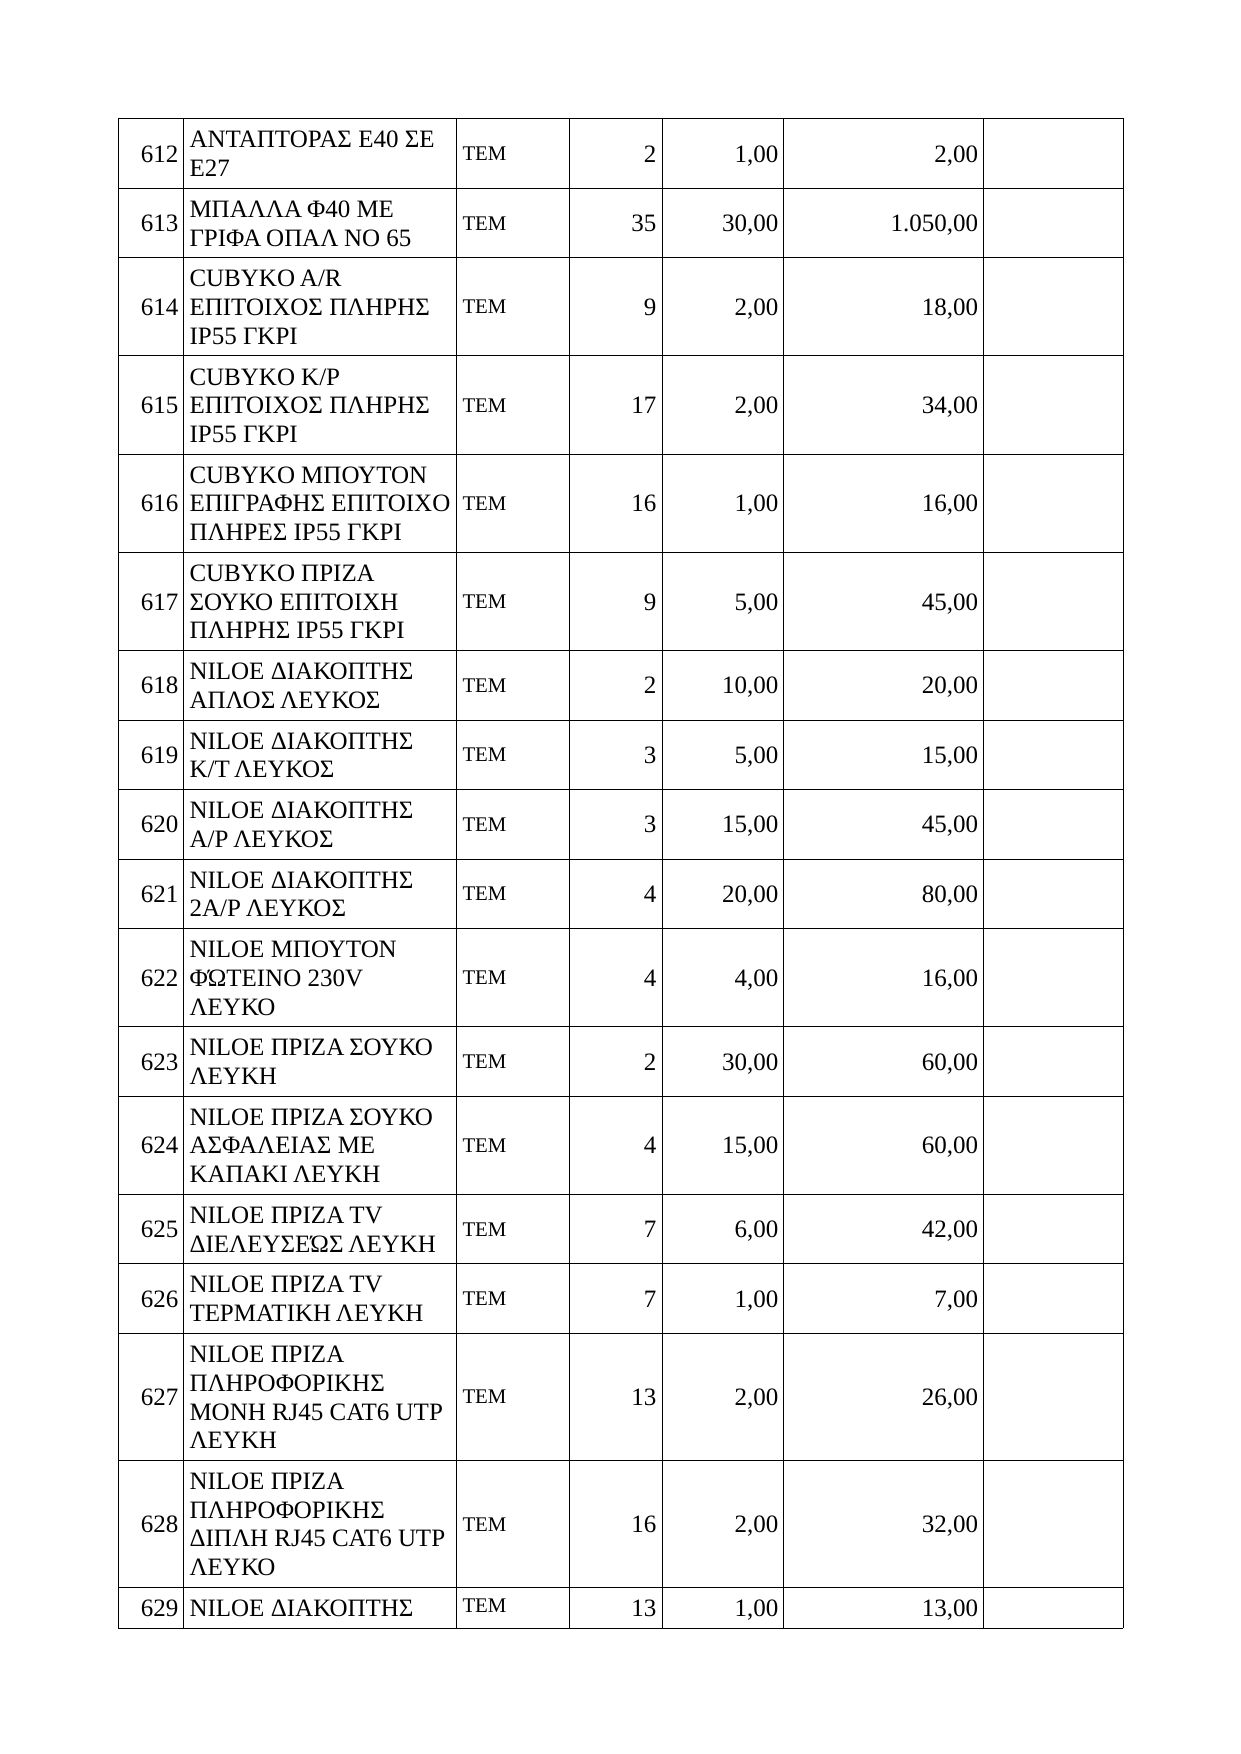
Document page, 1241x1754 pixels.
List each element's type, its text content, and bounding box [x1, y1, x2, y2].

table_cell 2,00 [663, 356, 783, 453]
table_cell CUBYKO ΜΠΟΥΤΟΝ ΕΠΙΓΡΑΦΗΣ ΕΠΙΤΟΙΧΟ ΠΛΗΡΕΣ ΙΡ55 ΓΚΡΙ [184, 455, 456, 552]
table_cell [984, 258, 1123, 355]
table_cell 26,00 [784, 1334, 983, 1460]
table_cell 1,00 [663, 455, 783, 552]
table_cell CUBYKO A/R ΕΠΙΤΟΙΧΟΣ ΠΛΗΡΗΣ ΙΡ55 ΓΚΡΙ [184, 258, 456, 355]
table_cell TEM [457, 258, 569, 355]
table_cell 623 [119, 1027, 183, 1096]
table_cell 17 [570, 356, 662, 453]
table_cell 624 [119, 1097, 183, 1194]
table_cell 13 [570, 1334, 662, 1460]
table_cell 629 [119, 1588, 183, 1627]
table_cell 16,00 [784, 455, 983, 552]
table_cell [984, 553, 1123, 650]
table_cell NILOE ΜΠΟΥΤΟΝ ΦΏΤΕΙΝΟ 230V ΛΕΥΚΟ [184, 929, 456, 1026]
table_cell 7 [570, 1264, 662, 1333]
table_cell 3 [570, 721, 662, 789]
table_cell CUBYKO ΠΡΙΖΑ ΣΟΥΚΟ ΕΠΙΤΟΙΧΗ ΠΛΗΡΗΣ ΙΡ55 ΓΚΡΙ [184, 553, 456, 650]
table_cell 16 [570, 455, 662, 552]
table_cell 2 [570, 1027, 662, 1096]
table_cell 20,00 [663, 860, 783, 928]
table_cell [984, 651, 1123, 719]
table_cell TEM [457, 790, 569, 858]
table_cell 13,00 [784, 1588, 983, 1627]
table_cell 612 [119, 119, 183, 188]
table_cell TEM [457, 929, 569, 1026]
table_cell [984, 929, 1123, 1026]
table_cell 2 [570, 651, 662, 719]
table_cell 619 [119, 721, 183, 789]
table_cell NILOE ΔΙΑΚΟΠΤΗΣ 2Α/Ρ ΛΕΥΚΟΣ [184, 860, 456, 928]
table_cell [984, 119, 1123, 188]
table_cell 7,00 [784, 1264, 983, 1333]
table_cell ΑΝΤΑΠΤΟΡΑΣ Ε40 ΣΕ Ε27 [184, 119, 456, 188]
table_cell TEM [457, 1195, 569, 1263]
table_cell 20,00 [784, 651, 983, 719]
table_cell 16,00 [784, 929, 983, 1026]
table_cell NILOE ΠΡΙΖΑ ΣΟΥΚΟ ΛΕΥΚΗ [184, 1027, 456, 1096]
table_cell TEM [457, 651, 569, 719]
table_cell 35 [570, 189, 662, 257]
table_cell 4 [570, 1097, 662, 1194]
table_cell 4 [570, 929, 662, 1026]
table_cell 13 [570, 1588, 662, 1627]
table_cell 620 [119, 790, 183, 858]
table_cell [984, 1097, 1123, 1194]
table_cell 5,00 [663, 553, 783, 650]
table_cell TEM [457, 860, 569, 928]
table_cell [984, 1461, 1123, 1587]
table_cell TEM [457, 1264, 569, 1333]
table_cell 30,00 [663, 1027, 783, 1096]
table_cell TEM [457, 553, 569, 650]
table_cell [984, 1027, 1123, 1096]
table_cell NILOE ΔΙΑΚΟΠΤΗΣ Α/Ρ ΛΕΥΚΟΣ [184, 790, 456, 858]
table_cell 4 [570, 860, 662, 928]
table_cell 618 [119, 651, 183, 719]
table_cell 32,00 [784, 1461, 983, 1587]
table_cell 627 [119, 1334, 183, 1460]
table_cell NILOE ΔΙΑΚΟΠΤΗΣ ΑΠΛΟΣ ΛΕΥΚΟΣ [184, 651, 456, 719]
table_cell NILOE ΠΡΙΖΑ ΠΛΗΡΟΦΟΡΙΚΗΣ ΜΟΝΗ RJ45 CAT6 UTP ΛΕΥΚΗ [184, 1334, 456, 1460]
table_cell NILOE ΔΙΑΚΟΠΤΗΣ [184, 1588, 456, 1627]
table_cell 2,00 [663, 1461, 783, 1587]
table_cell 9 [570, 258, 662, 355]
table_cell 613 [119, 189, 183, 257]
table_cell 15,00 [663, 790, 783, 858]
table_cell TEM [457, 1461, 569, 1587]
table_cell 2,00 [663, 258, 783, 355]
table_cell 15,00 [784, 721, 983, 789]
table_cell 614 [119, 258, 183, 355]
table_cell 626 [119, 1264, 183, 1333]
table_cell 9 [570, 553, 662, 650]
table_cell 616 [119, 455, 183, 552]
table_cell CUBYKO K/Ρ ΕΠΙΤΟΙΧΟΣ ΠΛΗΡΗΣ ΙΡ55 ΓΚΡΙ [184, 356, 456, 453]
table_cell [984, 1195, 1123, 1263]
table_cell [984, 721, 1123, 789]
table_cell [984, 790, 1123, 858]
table_cell 617 [119, 553, 183, 650]
table_cell 628 [119, 1461, 183, 1587]
table_cell 625 [119, 1195, 183, 1263]
table_cell 15,00 [663, 1097, 783, 1194]
table_cell 16 [570, 1461, 662, 1587]
table_cell [984, 189, 1123, 257]
table_cell 622 [119, 929, 183, 1026]
table_cell TEM [457, 721, 569, 789]
table_cell 7 [570, 1195, 662, 1263]
table_cell 18,00 [784, 258, 983, 355]
table_cell 4,00 [663, 929, 783, 1026]
table_cell 6,00 [663, 1195, 783, 1263]
table_cell 10,00 [663, 651, 783, 719]
table_cell 3 [570, 790, 662, 858]
table_cell 621 [119, 860, 183, 928]
table_cell 34,00 [784, 356, 983, 453]
table_cell NILOE ΠΡΙΖΑ TV ΔΙΕΛΕΥΣΕΏΣ ΛΕΥΚΗ [184, 1195, 456, 1263]
table_cell 5,00 [663, 721, 783, 789]
table_cell 45,00 [784, 553, 983, 650]
table_cell 2,00 [784, 119, 983, 188]
table_cell 2 [570, 119, 662, 188]
table_cell TEM [457, 455, 569, 552]
table_cell 42,00 [784, 1195, 983, 1263]
table_cell [984, 1334, 1123, 1460]
table_cell 30,00 [663, 189, 783, 257]
table_cell [984, 1588, 1123, 1627]
table_cell TEM [457, 1588, 569, 1627]
table_cell 1,00 [663, 119, 783, 188]
table_cell 1.050,00 [784, 189, 983, 257]
table_cell TEM [457, 1334, 569, 1460]
table_cell TEM [457, 119, 569, 188]
table_cell 1,00 [663, 1264, 783, 1333]
table_cell TEM [457, 1097, 569, 1194]
table_cell 615 [119, 356, 183, 453]
table_cell [984, 356, 1123, 453]
table_cell 1,00 [663, 1588, 783, 1627]
table_cell 60,00 [784, 1097, 983, 1194]
table_cell NILOE ΠΡΙΖΑ ΠΛΗΡΟΦΟΡΙΚΗΣ ΔΙΠΛΗ RJ45 CAT6 UTP ΛΕΥΚΟ [184, 1461, 456, 1587]
table_cell NILOE ΔΙΑΚΟΠΤΗΣ Κ/Τ ΛΕΥΚΟΣ [184, 721, 456, 789]
table_cell [984, 860, 1123, 928]
table_cell NILOE ΠΡΙΖΑ TV ΤΕΡΜΑΤΙΚΗ ΛΕΥΚΗ [184, 1264, 456, 1333]
table_cell TEM [457, 356, 569, 453]
table_cell ΜΠΑΛΛΑ Φ40 ΜΕ ΓΡΙΦΑ ΟΠΑΛ ΝΟ 65 [184, 189, 456, 257]
table_cell 60,00 [784, 1027, 983, 1096]
table_cell [984, 1264, 1123, 1333]
table_cell NILOE ΠΡΙΖΑ ΣΟΥΚΟ ΑΣΦΑΛΕΙΑΣ ΜΕ ΚΑΠΑΚΙ ΛΕΥΚΗ [184, 1097, 456, 1194]
table_cell [984, 455, 1123, 552]
table_cell 2,00 [663, 1334, 783, 1460]
table_cell TEM [457, 189, 569, 257]
table_cell TEM [457, 1027, 569, 1096]
table_cell 80,00 [784, 860, 983, 928]
table_cell 45,00 [784, 790, 983, 858]
